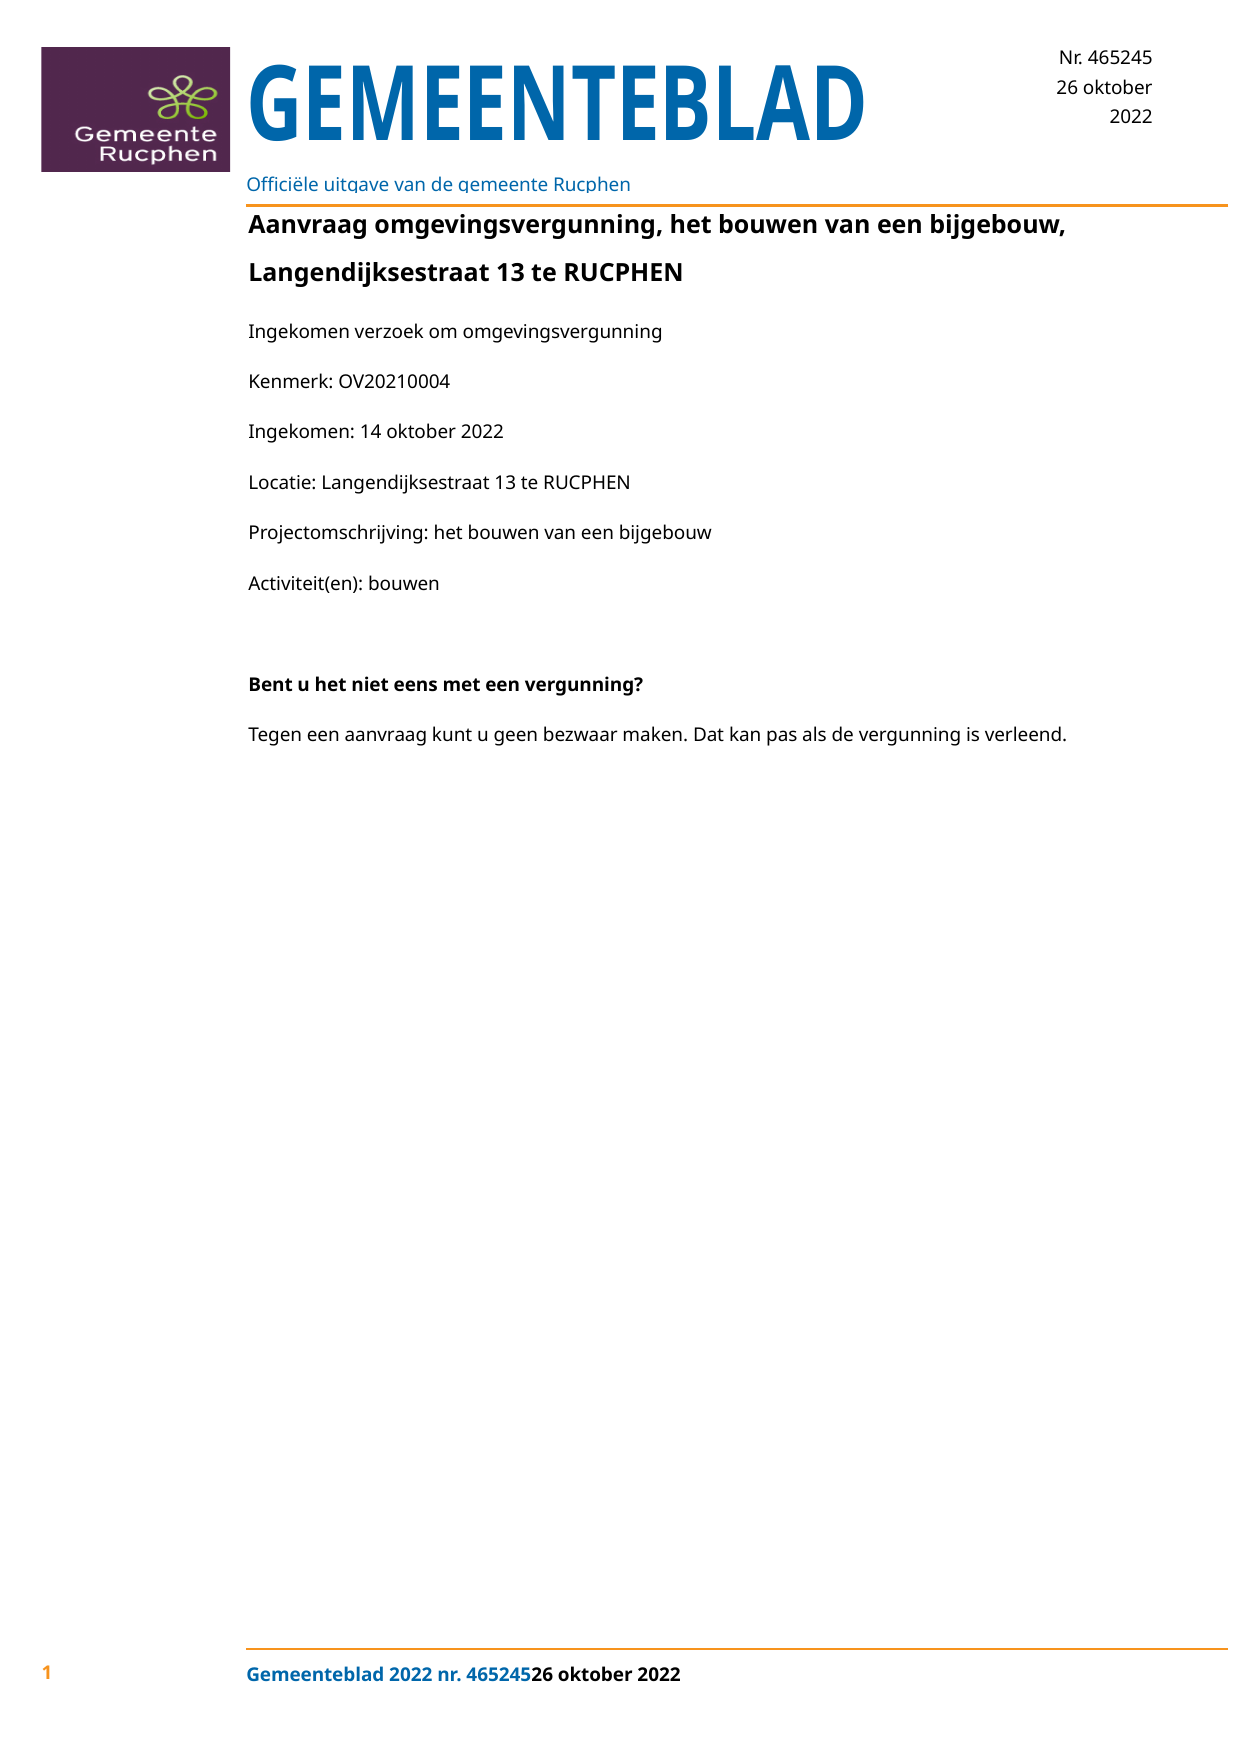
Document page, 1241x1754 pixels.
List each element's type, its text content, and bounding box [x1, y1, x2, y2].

text Tegen een aanvraag kunt u geen bezwaar maken. Dat kan pas als de vergunning is verleend. [248, 721, 1152, 747]
text Ingekomen verzoek om omgevingsvergunning [248, 318, 1152, 344]
text Locatie: Langendijksestraat 13 te RUCPHEN [248, 469, 1152, 495]
text Activiteit(en): bouwen [248, 570, 1152, 596]
text Aanvraag omgevingsvergunning, het bouwen van een bijgebouw, Langendijksestraat 13 te RUCPHEN [248, 207, 1152, 288]
text Ingekomen: 14 oktober 2022 [248, 419, 1152, 444]
text Kenmerk: OV20210004 [248, 368, 1152, 394]
text Bent u het niet eens met een vergunning? [248, 671, 1152, 697]
text Projectomschrijving: het bouwen van een bijgebouw [248, 519, 1152, 545]
picture [41, 47, 231, 172]
